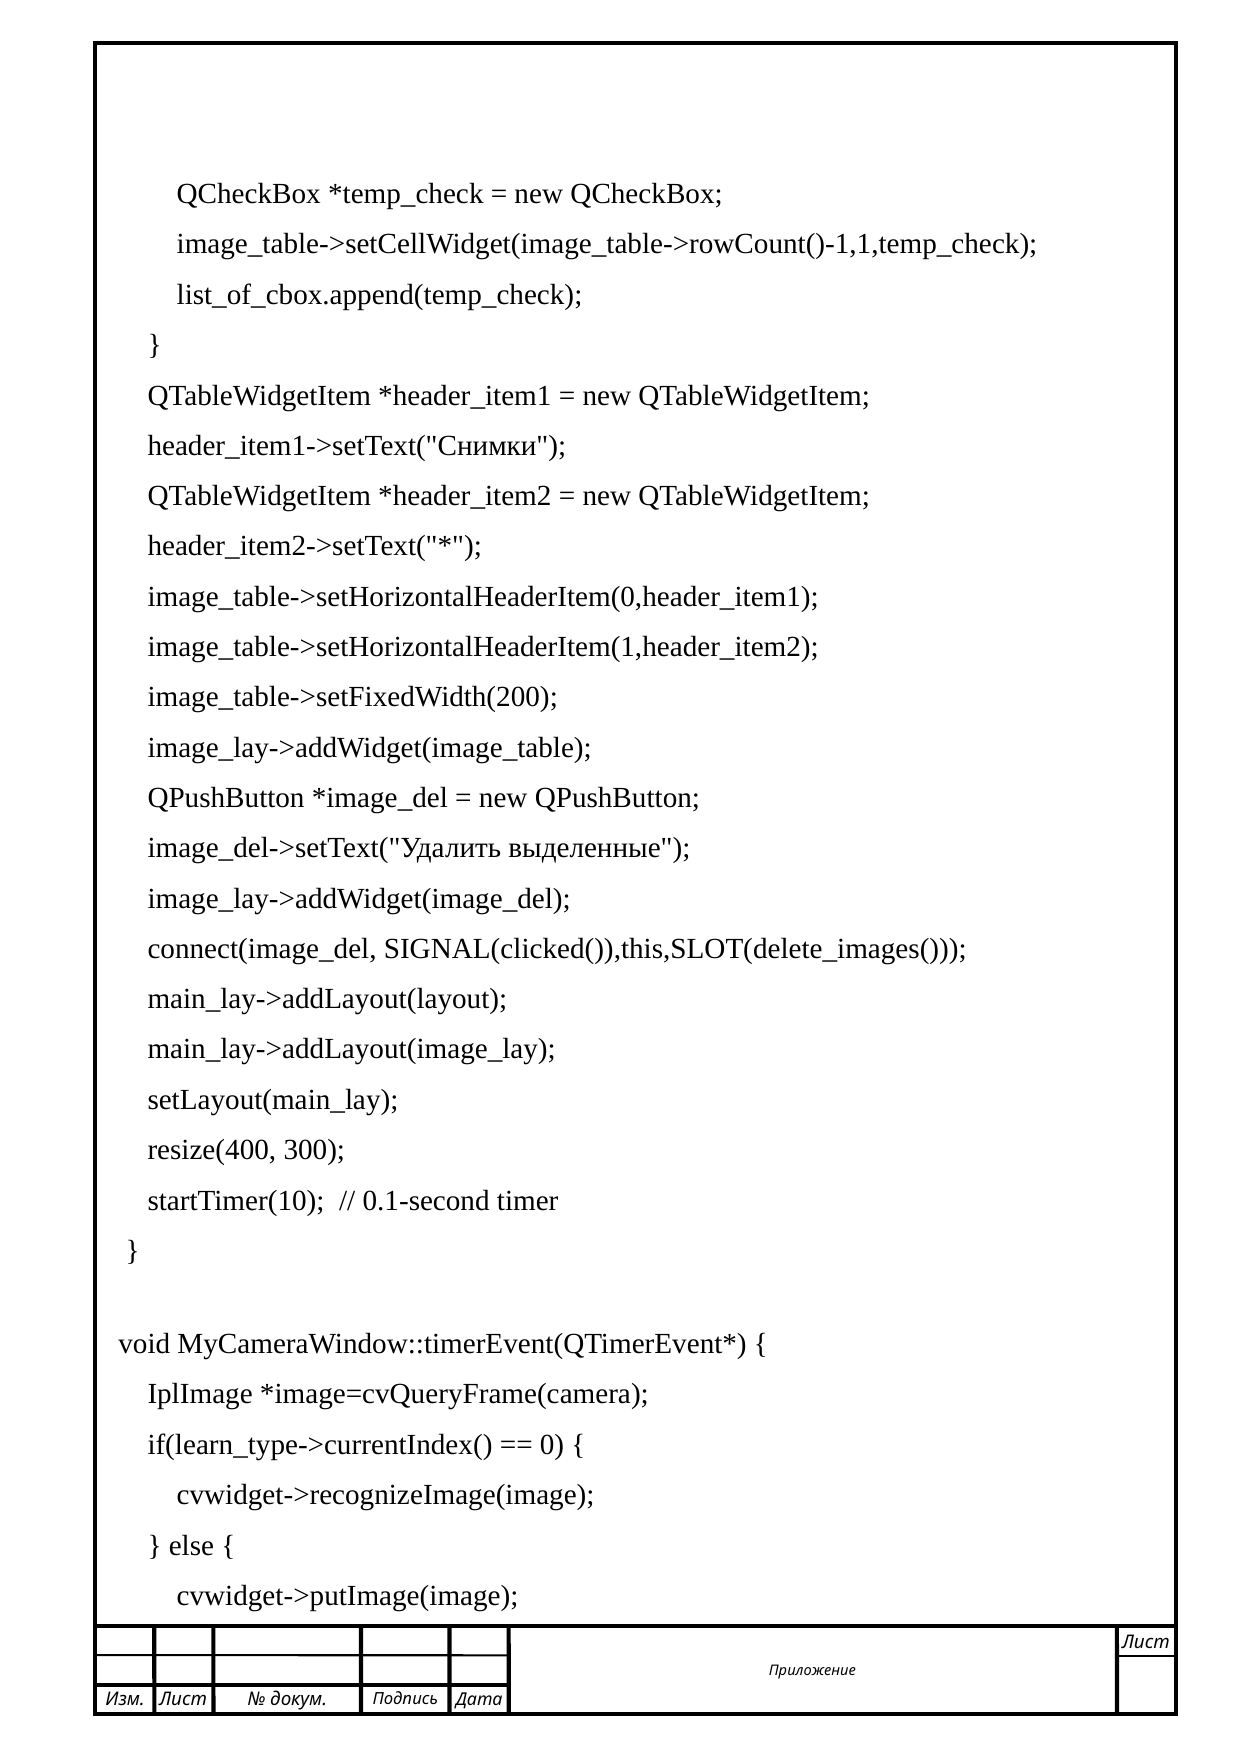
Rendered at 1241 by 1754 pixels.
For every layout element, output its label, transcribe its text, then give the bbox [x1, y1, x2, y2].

text QTableWidgetItem *header_item1 = new QTableWidgetItem; [118, 378, 1122, 411]
text list_of_cbox.append(temp_check); [118, 277, 1122, 311]
text connect(image_del, SIGNAL(clicked()),this,SLOT(delete_images())); [118, 931, 1122, 964]
text cvwidget->recognizeImage(image); [118, 1477, 1122, 1511]
text image_table->setCellWidget(image_table->rowCount()-1,1,temp_check); [118, 227, 1122, 260]
text image_table->setHorizontalHeaderItem(0,header_item1); [118, 579, 1122, 612]
text image_table->setFixedWidth(200); [118, 679, 1122, 713]
text startTimer(10); // 0.1-second timer [118, 1183, 1122, 1216]
text image_table->setHorizontalHeaderItem(1,header_item2); [118, 629, 1122, 663]
text main_lay->addLayout(layout); [118, 981, 1122, 1015]
text void MyCameraWindow::timerEvent(QTimerEvent*) { [118, 1326, 1122, 1360]
text QPushButton *image_del = new QPushButton; [118, 780, 1122, 814]
text header_item2->setText("*"); [118, 528, 1122, 562]
text setLayout(main_lay); [118, 1082, 1122, 1116]
text cvwidget->putImage(image); [118, 1578, 1122, 1611]
text } else { [118, 1528, 1122, 1561]
text image_lay->addWidget(image_table); [118, 730, 1122, 763]
text } [118, 1233, 1122, 1266]
text main_lay->addLayout(image_lay); [118, 1032, 1122, 1065]
text QTableWidgetItem *header_item2 = new QTableWidgetItem; [118, 478, 1122, 512]
text image_lay->addWidget(image_del); [118, 881, 1122, 914]
text if(learn_type->currentIndex() == 0) { [118, 1427, 1122, 1461]
text } [118, 327, 1122, 361]
text IplImage *image=cvQueryFrame(camera); [118, 1377, 1122, 1410]
text resize(400, 300); [118, 1132, 1122, 1166]
text header_item1->setText("Снимки"); [118, 428, 1122, 461]
text QCheckBox *temp_check = new QCheckBox; [118, 176, 1122, 210]
text image_del->setText("Удалить выделенные"); [118, 830, 1122, 864]
